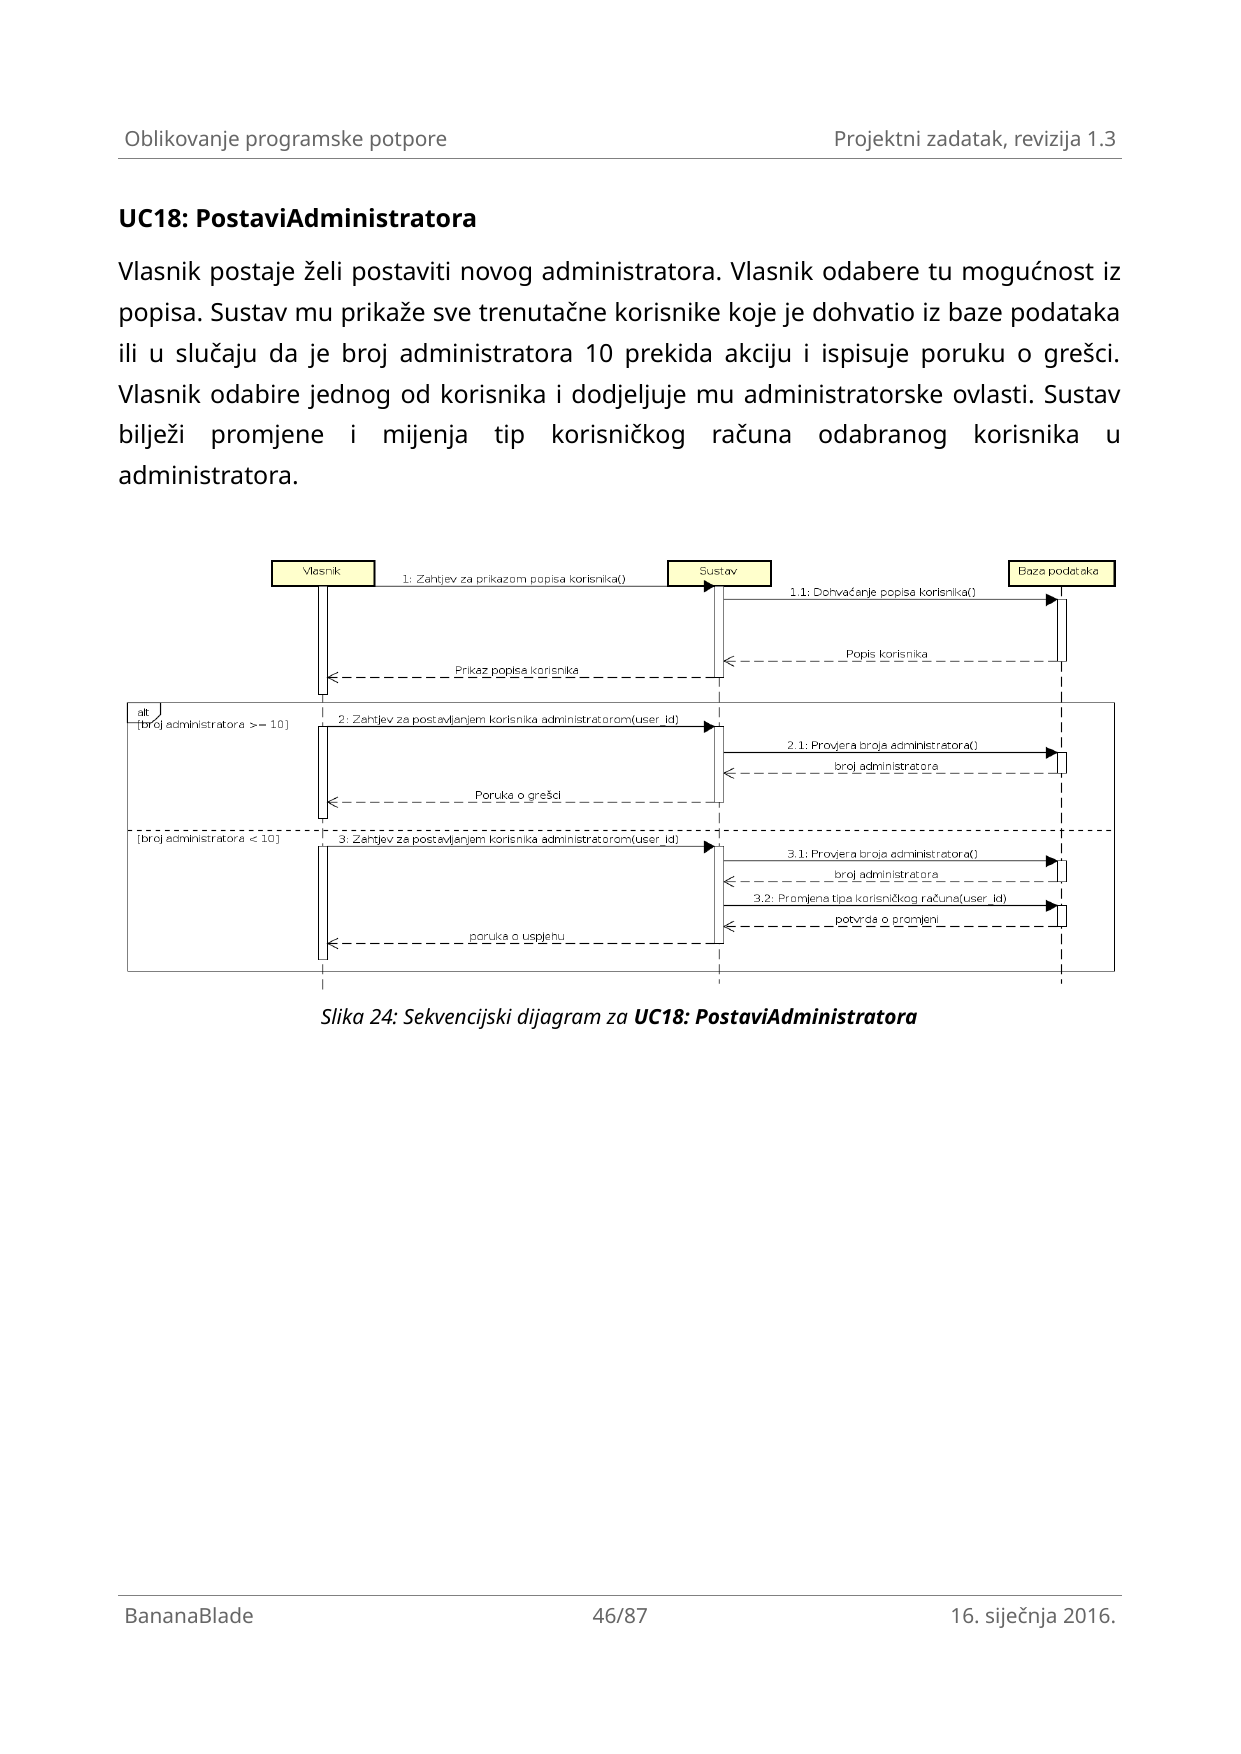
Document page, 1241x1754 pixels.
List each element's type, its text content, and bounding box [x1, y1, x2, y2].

picture [118, 552, 1123, 997]
text Slika 24: Sekvencijski dijagram za UC18: PostaviAdministratora [118, 997, 1122, 1031]
text Vlasnik postaje želi postaviti novog administratora. Vlasnik odabere tu mogućnost iz popisa. Sustav mu prikaže sve trenutačne korisnike koje je dohvatio iz baze podataka ili u slučaju da je broj administratora 10 prekida akciju i ispisuje poruku o grešci. Vlasnik odabire jednog od korisnika i dodjeljuje mu administratorske ovlasti. Sustav bilježi promjene i mijenja tip korisničkog računa odabranog korisnika u administratora. [118, 254, 1122, 492]
subtitle UC18: PostaviAdministratora [118, 201, 1122, 234]
